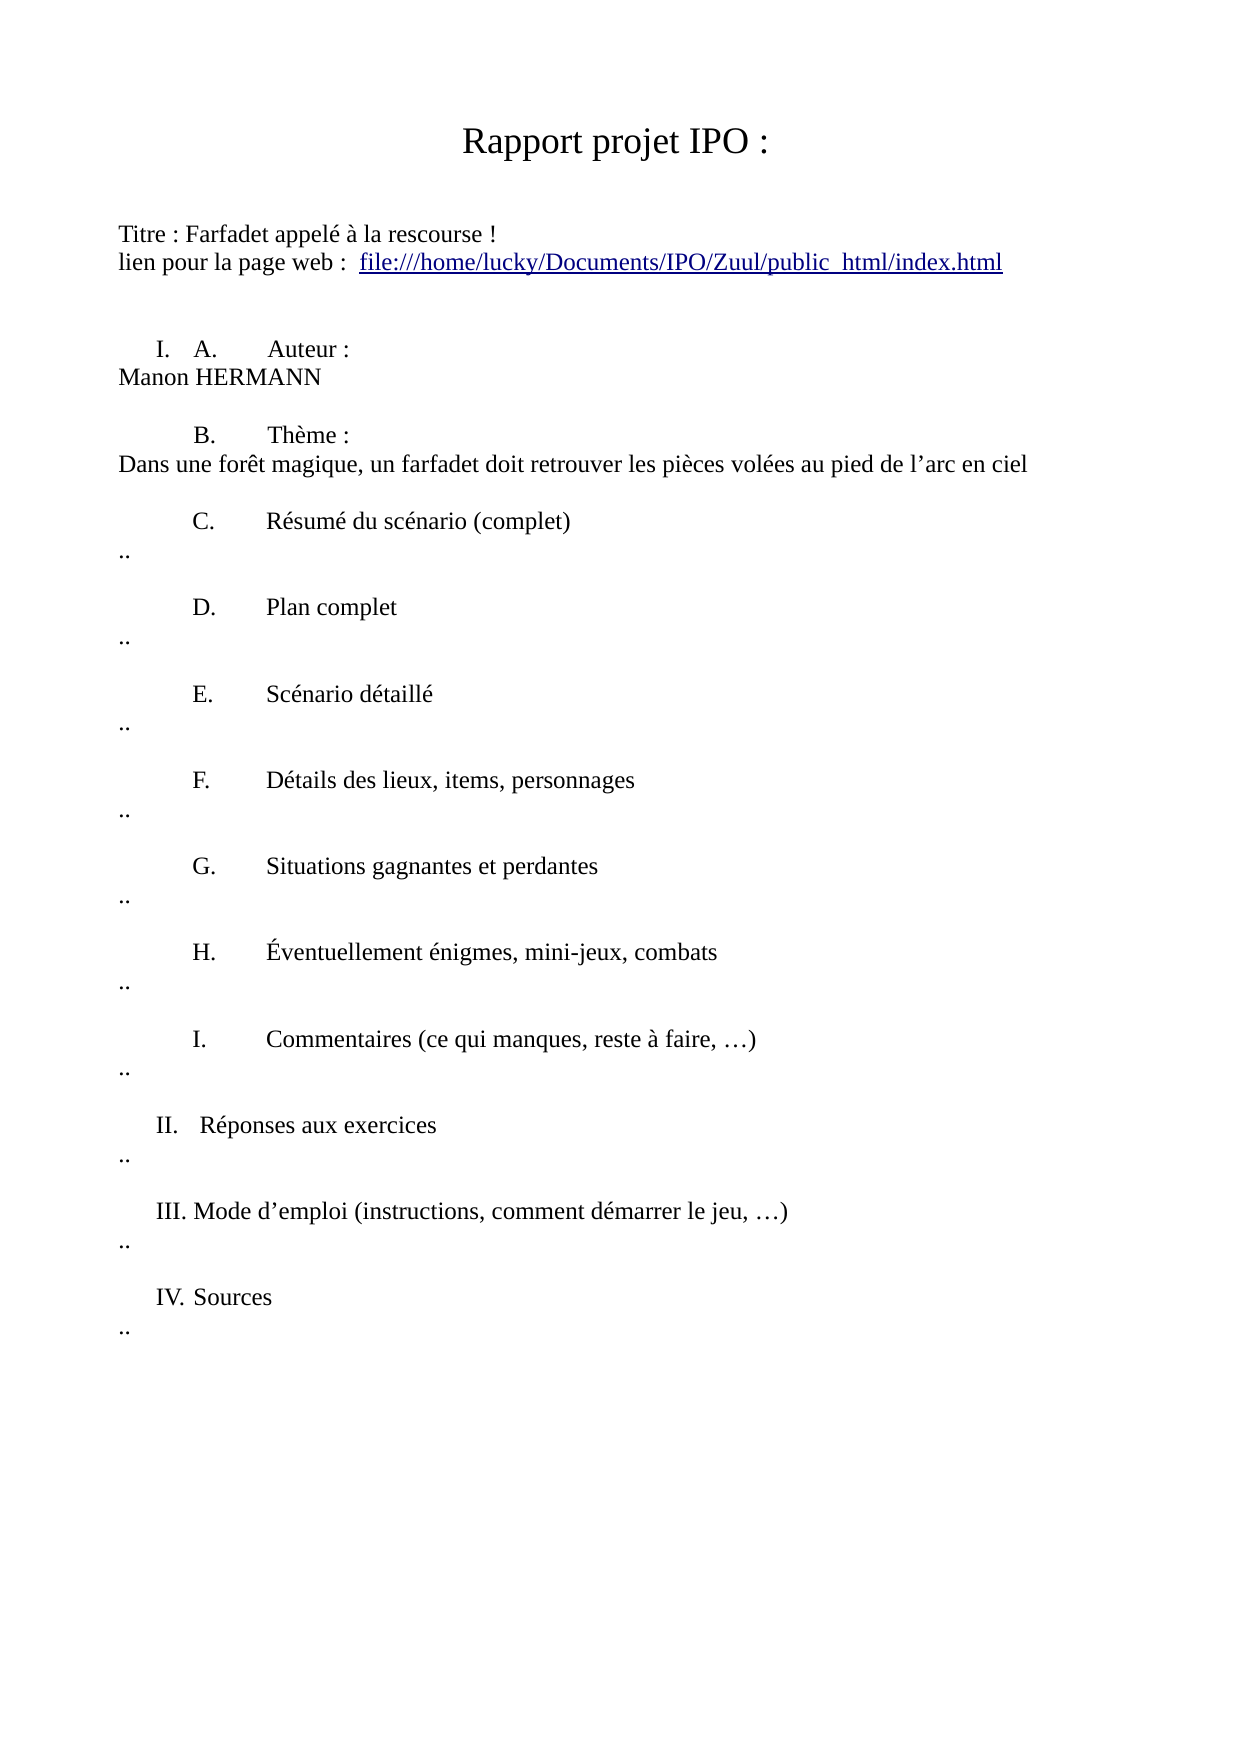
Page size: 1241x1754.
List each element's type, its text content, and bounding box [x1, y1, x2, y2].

text G. Situations gagnantes et perdantes [118, 851, 1122, 880]
text .. [118, 966, 1122, 995]
text Rapport projet IPO : [118, 118, 1122, 161]
list B. Thème : [156, 420, 1122, 449]
list Mode d’emploi (instructions, comment démarrer le jeu, …) [156, 1196, 1122, 1225]
text D. Plan complet [118, 592, 1122, 621]
text .. [118, 880, 1122, 909]
text .. [118, 794, 1122, 822]
text Dans une forêt magique, un farfadet doit retrouver les pièces volées au pied de l’arc en ciel [118, 449, 1122, 477]
text C. Résumé du scénario (complet) [118, 506, 1122, 535]
text .. [118, 535, 1122, 564]
text .. [118, 1225, 1122, 1254]
list Réponses aux exercices [156, 1110, 1122, 1139]
list Sources [156, 1282, 1122, 1311]
text .. [118, 1311, 1122, 1340]
text .. [118, 1052, 1122, 1081]
text .. [118, 707, 1122, 736]
text E. Scénario détaillé [118, 679, 1122, 707]
text Titre : Farfadet appelé à la rescourse ! [118, 219, 1122, 247]
text H. Éventuellement énigmes, mini-jeux, combats [118, 937, 1122, 966]
text .. [118, 621, 1122, 650]
text .. [118, 1139, 1122, 1167]
list A. Auteur : [156, 334, 1122, 362]
text lien pour la page web : file:///home/lucky/Documents/IPO/Zuul/public_html/index.html [118, 247, 1122, 276]
text F. Détails des lieux, items, personnages [118, 765, 1122, 794]
text I. Commentaires (ce qui manques, reste à faire, …) [118, 1024, 1122, 1052]
text Manon HERMANN [118, 362, 1122, 391]
